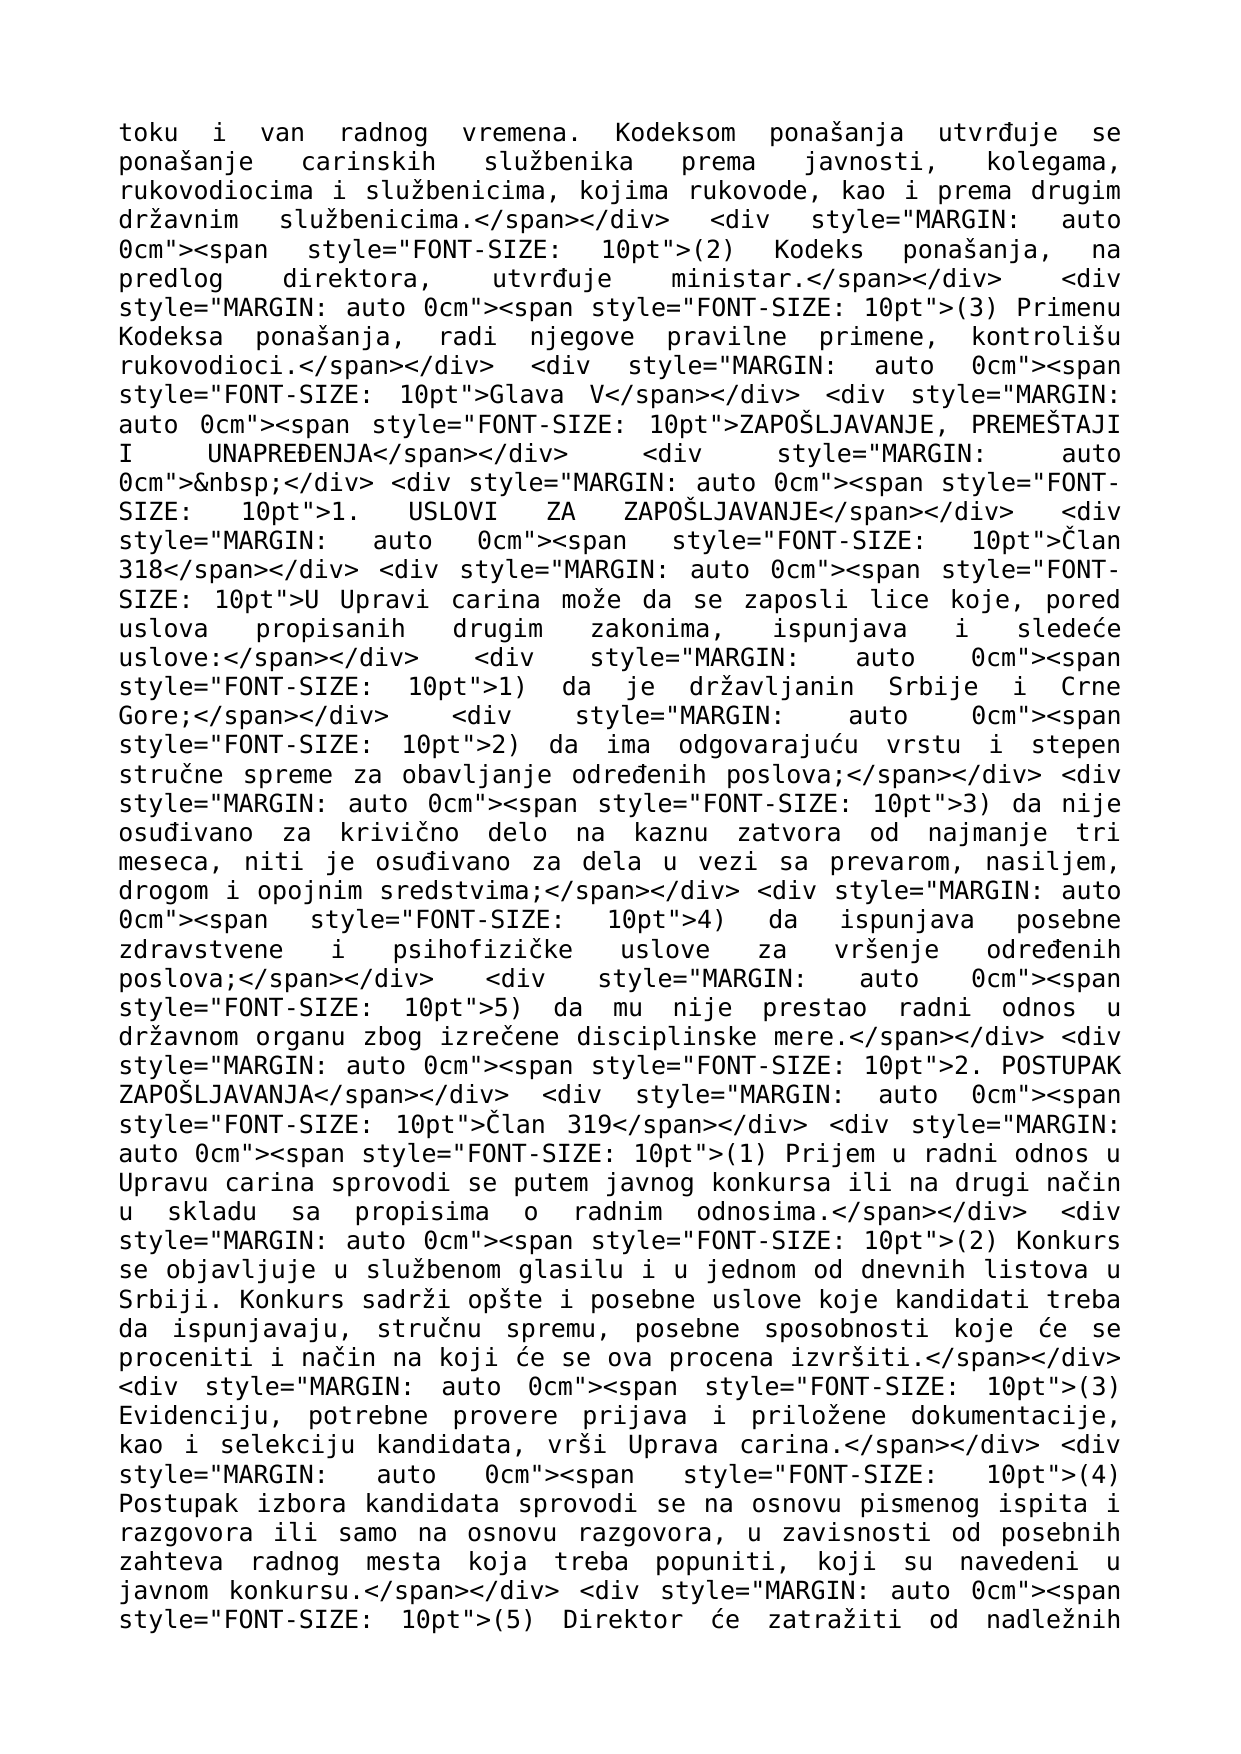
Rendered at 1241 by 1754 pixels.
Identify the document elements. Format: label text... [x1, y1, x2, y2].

text toku i van radnog vremena. Kodeksom ponašanja utvrđuje se ponašanje carinskih službenika prema javnosti, kolegama, rukovodiocima i službenicima, kojima rukovode, kao i prema drugim državnim službenicima.</span></div> <div style="MARGIN: auto 0cm"><span style="FONT-SIZE: 10pt">(2) Kodeks ponašanja, na predlog direktora, utvrđuje ministar.</span></div> <div style="MARGIN: auto 0cm"><span style="FONT-SIZE: 10pt">(3) Primenu Kodeksa ponašanja, radi njegove pravilne primene, kontrolišu rukovodioci.</span></div> <div style="MARGIN: auto 0cm"><span style="FONT-SIZE: 10pt">Glava V</span></div> <div style="MARGIN: auto 0cm"><span style="FONT-SIZE: 10pt">ZAPOŠLJAVANJE, PREMEŠTAJI I UNAPREĐENJA</span></div> <div style="MARGIN: auto 0cm">&nbsp;</div> <div style="MARGIN: auto 0cm"><span style="FONT-SIZE: 10pt">1. USLOVI ZA ZAPOŠLJAVANJE</span></div> <div style="MARGIN: auto 0cm"><span style="FONT-SIZE: 10pt">Član 318</span></div> <div style="MARGIN: auto 0cm"><span style="FONT-SIZE: 10pt">U Upravi carina može da se zaposli lice koje, pored uslova propisanih drugim zakonima, ispunjava i sledeće uslove:</span></div> <div style="MARGIN: auto 0cm"><span style="FONT-SIZE: 10pt">1) da je državljanin Srbije i Crne Gore;</span></div> <div style="MARGIN: auto 0cm"><span style="FONT-SIZE: 10pt">2) da ima odgovarajuću vrstu i stepen stručne spreme za obavljanje određenih poslova;</span></div> <div style="MARGIN: auto 0cm"><span style="FONT-SIZE: 10pt">3) da nije osuđivano za krivično delo na kaznu zatvora od najmanje tri meseca, niti je osuđivano za dela u vezi sa prevarom, nasiljem, drogom i opojnim sredstvima;</span></div> <div style="MARGIN: auto 0cm"><span style="FONT-SIZE: 10pt">4) da ispunjava posebne zdravstvene i psihofizičke uslove za vršenje određenih poslova;</span></div> <div style="MARGIN: auto 0cm"><span style="FONT-SIZE: 10pt">5) da mu nije prestao radni odnos u državnom organu zbog izrečene disciplinske mere.</span></div> <div style="MARGIN: auto 0cm"><span style="FONT-SIZE: 10pt">2. POSTUPAK ZAPOŠLJAVANJA</span></div> <div style="MARGIN: auto 0cm"><span style="FONT-SIZE: 10pt">Član 319</span></div> <div style="MARGIN: auto 0cm"><span style="FONT-SIZE: 10pt">(1) Prijem u radni odnos u Upravu carina sprovodi se putem javnog konkursa ili na drugi način u skladu sa propisima o radnim odnosima.</span></div> <div style="MARGIN: auto 0cm"><span style="FONT-SIZE: 10pt">(2) Konkurs se objavljuje u službenom glasilu i u jednom od dnevnih listova u Srbiji. Konkurs sadrži opšte i posebne uslove koje kandidati treba da ispunjavaju, stručnu spremu, posebne sposobnosti koje će se proceniti i način na koji će se ova procena izvršiti.</span></div> <div style="MARGIN: auto 0cm"><span style="FONT-SIZE: 10pt">(3) Evidenciju, potrebne provere prijava i priložene dokumentacije, kao i selekciju kandidata, vrši Uprava carina.</span></div> <div style="MARGIN: auto 0cm"><span style="FONT-SIZE: 10pt">(4) Postupak izbora kandidata sprovodi se na osnovu pismenog ispita i razgovora ili samo na osnovu razgovora, u zavisnosti od posebnih zahteva radnog mesta koja treba popuniti, koji su navedeni u javnom konkursu.</span></div> <div style="MARGIN: auto 0cm"><span style="FONT-SIZE: 10pt">(5) Direktor će zatražiti od nadležnih [118, 118, 1122, 1635]
